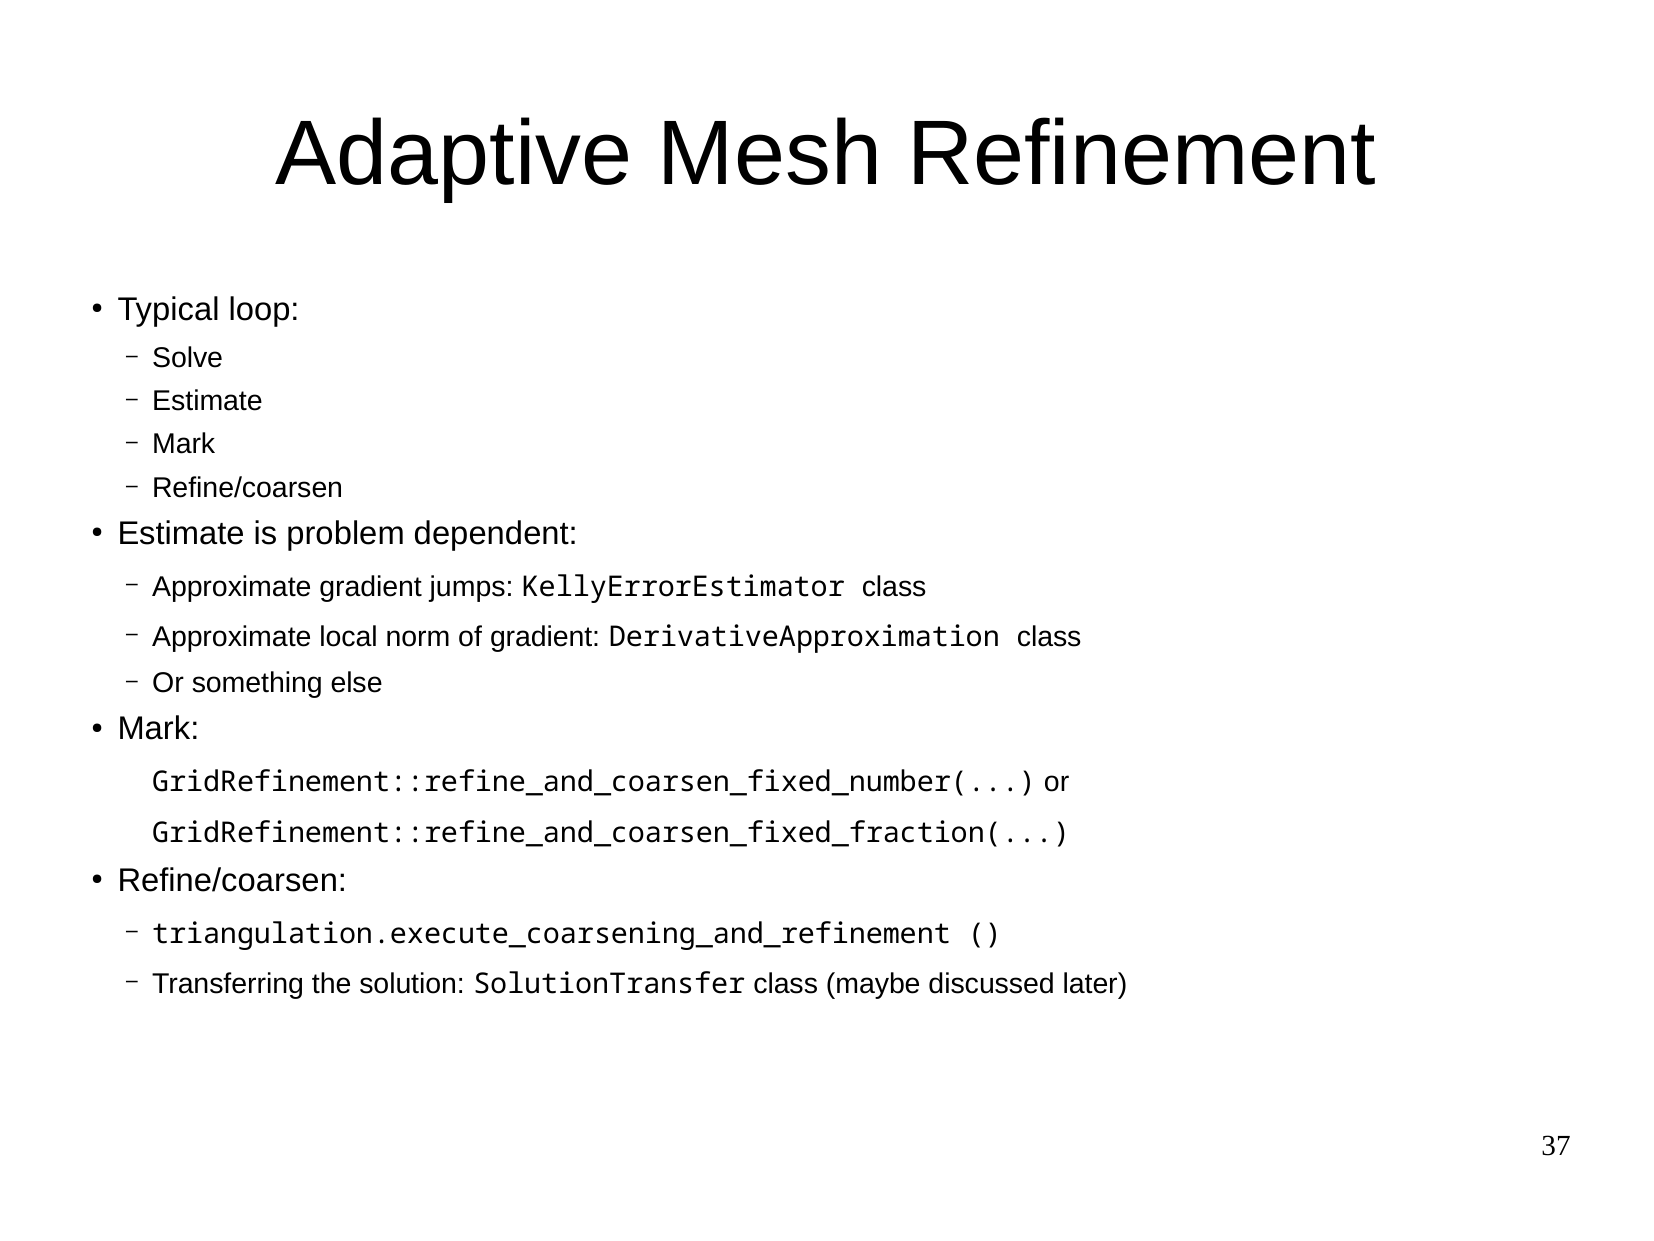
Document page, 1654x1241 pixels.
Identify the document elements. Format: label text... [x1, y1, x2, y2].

title Adaptive Mesh Refinement [82, 49, 1571, 257]
list Typical loop: Solve Estimate Mark Refine/coarsen Estimate is problem dependent: Approximate gradient jumps: KellyErrorEstimator class Approximate local norm of gradient: DerivativeApproximation class Or something else Mark: GridRefinement::refine_and_coarsen_fixed_number(...) or GridRefinement::refine_and_coarsen_fixed_fraction(...) Refine/coarsen: triangulation.execute_coarsening_and_refinement () Transferring the solution: SolutionTransfer class (maybe discussed later) [82, 290, 1538, 1010]
